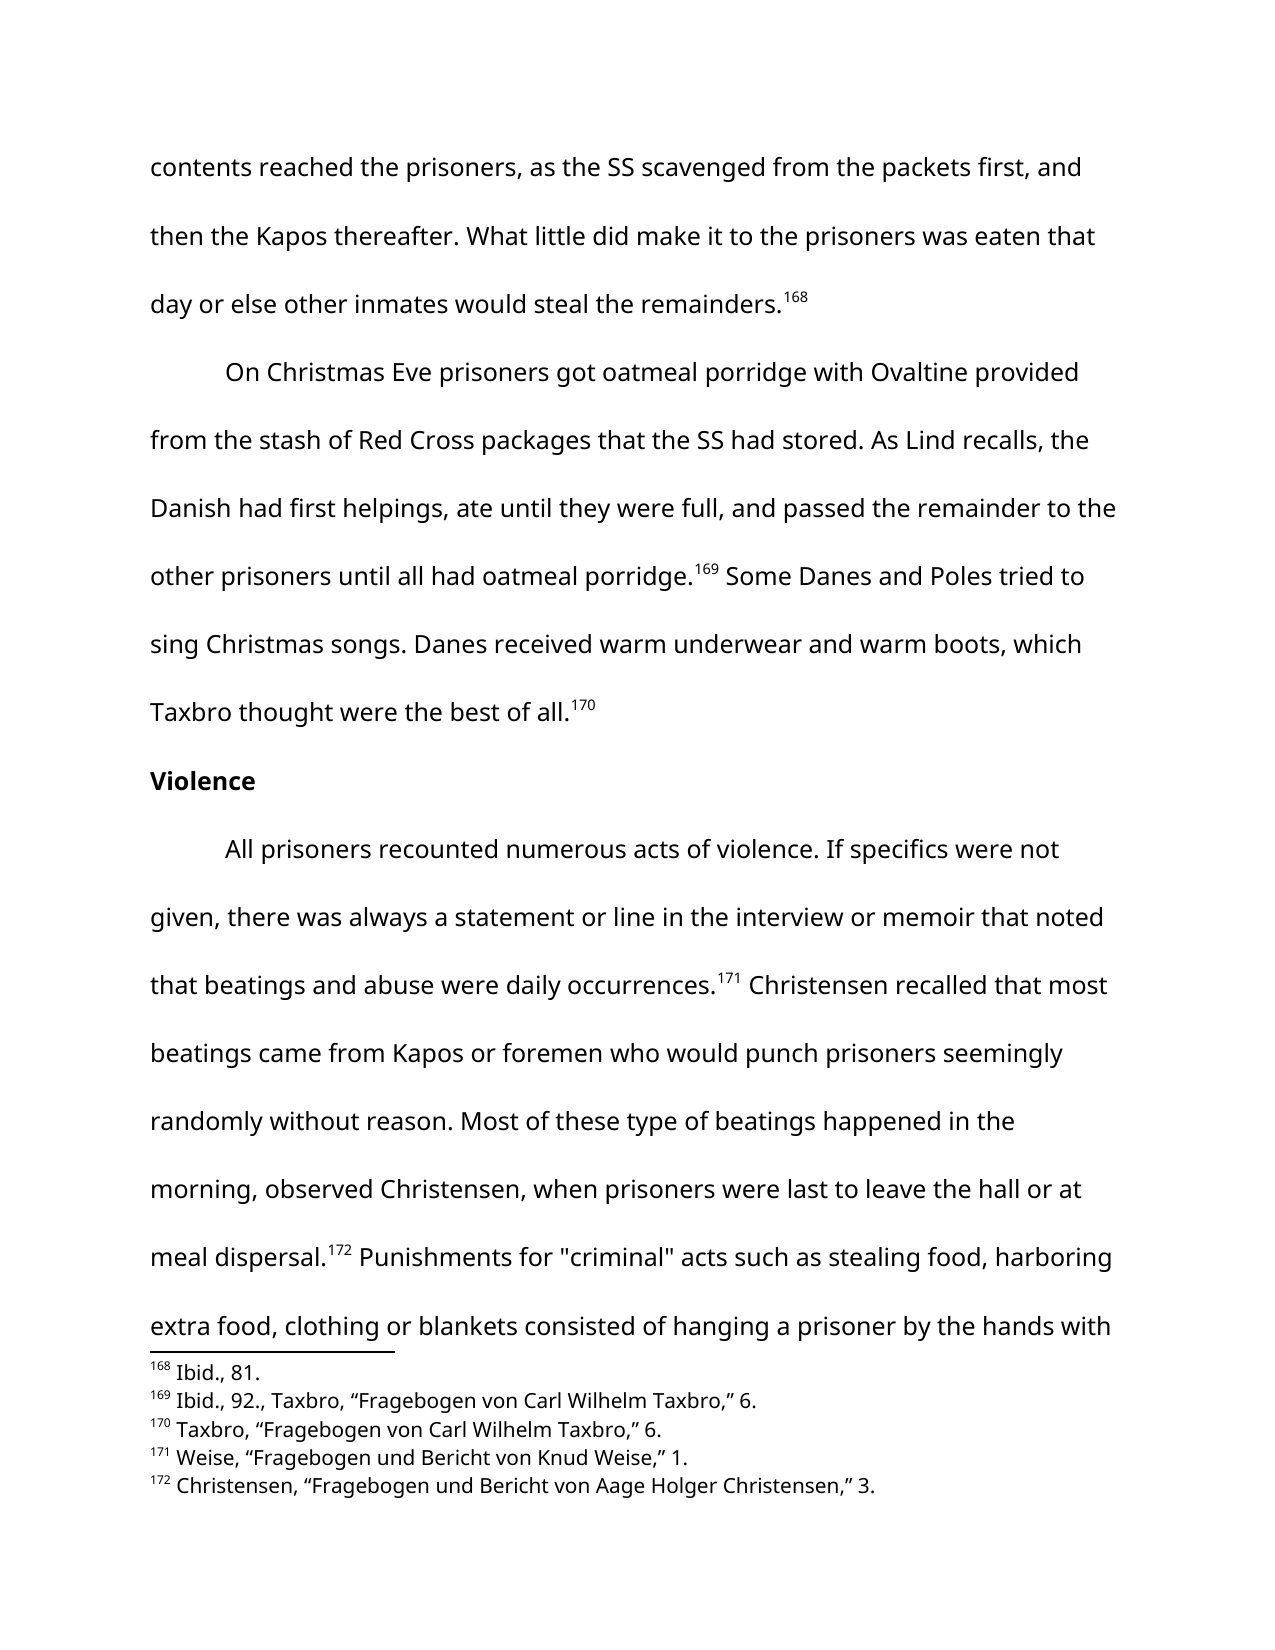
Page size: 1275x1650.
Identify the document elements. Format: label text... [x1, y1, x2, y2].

text On Christmas Eve prisoners got oatmeal porridge with Ovaltine provided from the stash of Red Cross packages that the SS had stored. As Lind recalls, the Danish had first helpings, ate until they were full, and passed the remainder to the other prisoners until all had oatmeal porridge. Some Danes and Poles tried to sing Christmas songs. Danes received warm underwear and warm boots, which Taxbro thought were the best of all. [150, 354, 1125, 729]
text Taxbro, “Fragebogen von Carl Wilhelm Taxbro,” 6. [150, 1415, 1125, 1443]
text Christensen, “Fragebogen und Bericht von Aage Holger Christensen,” 3. [150, 1472, 1125, 1500]
text All prisoners recounted numerous acts of violence. If specifics were not given, there was always a statement or line in the interview or memoir that noted that beatings and abuse were daily occurrences. Christensen recalled that most beatings came from Kapos or foremen who would punch prisoners seemingly randomly without reason. Most of these type of beatings happened in the morning, observed Christensen, when prisoners were last to leave the hall or at meal dispersal. Punishments for "criminal" acts such as stealing food, harboring extra food, clothing or blankets consisted of hanging a prisoner by the hands with [150, 831, 1125, 1342]
text Violence [150, 763, 1125, 797]
text Ibid., 92., Taxbro, “Fragebogen von Carl Wilhelm Taxbro,” 6. [150, 1386, 1125, 1415]
text contents reached the prisoners, as the SS scavenged from the packets first, and then the Kapos thereafter. What little did make it to the prisoners was eaten that day or else other inmates would steal the remainders. [150, 150, 1125, 320]
text Weise, “Fragebogen und Bericht von Knud Weise,” 1. [150, 1443, 1125, 1472]
text Ibid., 81. [150, 1358, 1125, 1386]
